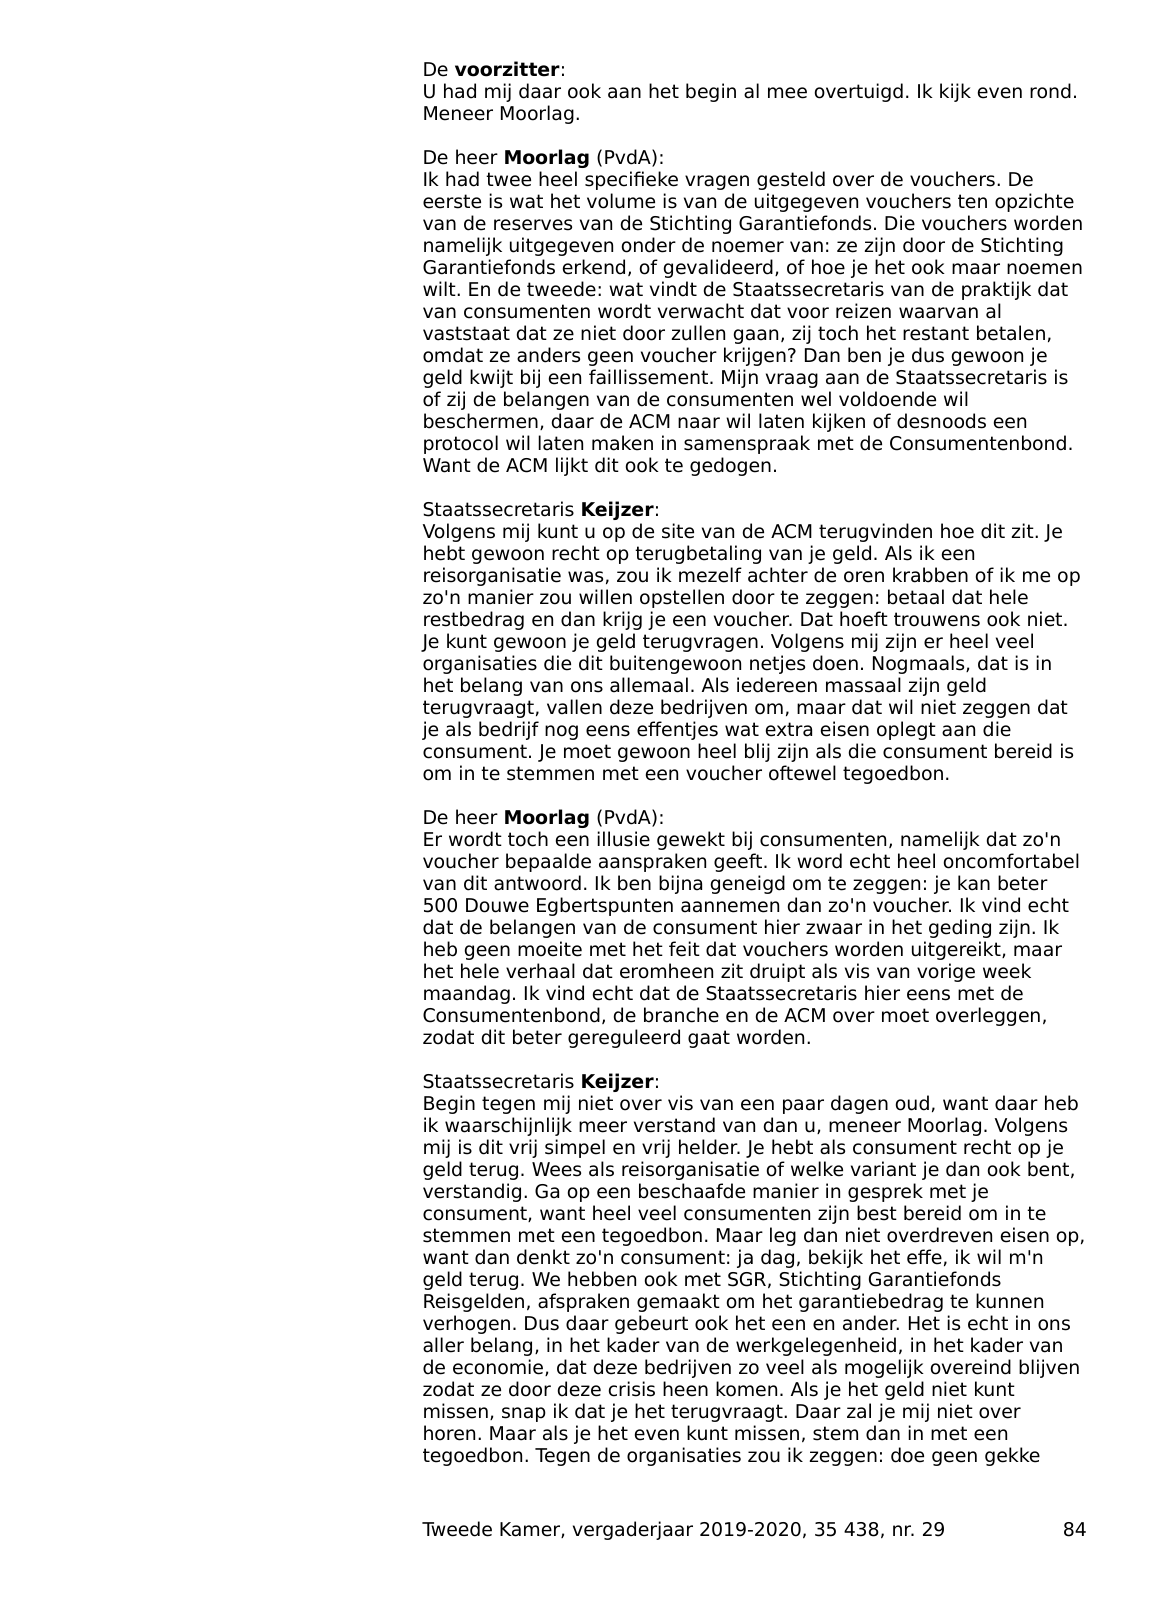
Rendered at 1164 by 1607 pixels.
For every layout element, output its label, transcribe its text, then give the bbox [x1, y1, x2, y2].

text Staatssecretaris Keijzer: [422, 1071, 1087, 1093]
text Ik had twee heel specifieke vragen gesteld over de vouchers. De eerste is wat het volume is van de uitgegeven vouchers ten opzichte van de reserves van de Stichting Garantiefonds. Die vouchers worden namelijk uitgegeven onder de noemer van: ze zijn door de Stichting Garantiefonds erkend, of gevalideerd, of hoe je het ook maar noemen wilt. En de tweede: wat vindt de Staatssecretaris van de praktijk dat van consumenten wordt verwacht dat voor reizen waarvan al vaststaat dat ze niet door zullen gaan, zij toch het restant betalen, omdat ze anders geen voucher krijgen? Dan ben je dus gewoon je geld kwijt bij een faillissement. Mijn vraag aan de Staatssecretaris is of zij de belangen van de consumenten wel voldoende wil beschermen, daar de ACM naar wil laten kijken of desnoods een protocol wil laten maken in samenspraak met de Consumentenbond. Want de ACM lijkt dit ook te gedogen. [422, 169, 1087, 477]
text De heer Moorlag (PvdA): [422, 807, 1087, 829]
text Begin tegen mij niet over vis van een paar dagen oud, want daar heb ik waarschijnlijk meer verstand van dan u, meneer Moorlag. Volgens mij is dit vrij simpel en vrij helder. Je hebt als consument recht op je geld terug. Wees als reisorganisatie of welke variant je dan ook bent, verstandig. Ga op een beschaafde manier in gesprek met je consument, want heel veel consumenten zijn best bereid om in te stemmen met een tegoedbon. Maar leg dan niet overdreven eisen op, want dan denkt zo'n consument: ja dag, bekijk het effe, ik wil m'n geld terug. We hebben ook met SGR, Stichting Garantiefonds Reisgelden, afspraken gemaakt om het garantiebedrag te kunnen verhogen. Dus daar gebeurt ook het een en ander. Het is echt in ons aller belang, in het kader van de werkgelegenheid, in het kader van de economie, dat deze bedrijven zo veel als mogelijk overeind blijven zodat ze door deze crisis heen komen. Als je het geld niet kunt missen, snap ik dat je het terugvraagt. Daar zal je mij niet over horen. Maar als je het even kunt missen, stem dan in met een tegoedbon. Tegen de organisaties zou ik zeggen: doe geen gekke [422, 1093, 1087, 1467]
text Er wordt toch een illusie gewekt bij consumenten, namelijk dat zo'n voucher bepaalde aanspraken geeft. Ik word echt heel oncomfortabel van dit antwoord. Ik ben bijna geneigd om te zeggen: je kan beter 500 Douwe Egbertspunten aannemen dan zo'n voucher. Ik vind echt dat de belangen van de consument hier zwaar in het geding zijn. Ik heb geen moeite met het feit dat vouchers worden uitgereikt, maar het hele verhaal dat eromheen zit druipt als vis van vorige week maandag. Ik vind echt dat de Staatssecretaris hier eens met de Consumentenbond, de branche en de ACM over moet overleggen, zodat dit beter gereguleerd gaat worden. [422, 829, 1087, 1049]
text De heer Moorlag (PvdA): [422, 147, 1087, 169]
text Volgens mij kunt u op de site van de ACM terugvinden hoe dit zit. Je hebt gewoon recht op terugbetaling van je geld. Als ik een reisorganisatie was, zou ik mezelf achter de oren krabben of ik me op zo'n manier zou willen opstellen door te zeggen: betaal dat hele restbedrag en dan krijg je een voucher. Dat hoeft trouwens ook niet. Je kunt gewoon je geld terugvragen. Volgens mij zijn er heel veel organisaties die dit buitengewoon netjes doen. Nogmaals, dat is in het belang van ons allemaal. Als iedereen massaal zijn geld terugvraagt, vallen deze bedrijven om, maar dat wil niet zeggen dat je als bedrijf nog eens effentjes wat extra eisen oplegt aan die consument. Je moet gewoon heel blij zijn als die consument bereid is om in te stemmen met een voucher oftewel tegoedbon. [422, 521, 1087, 785]
text U had mij daar ook aan het begin al mee overtuigd. Ik kijk even rond. Meneer Moorlag. [422, 81, 1087, 125]
text Staatssecretaris Keijzer: [422, 499, 1087, 521]
text De voorzitter: [422, 59, 1087, 81]
